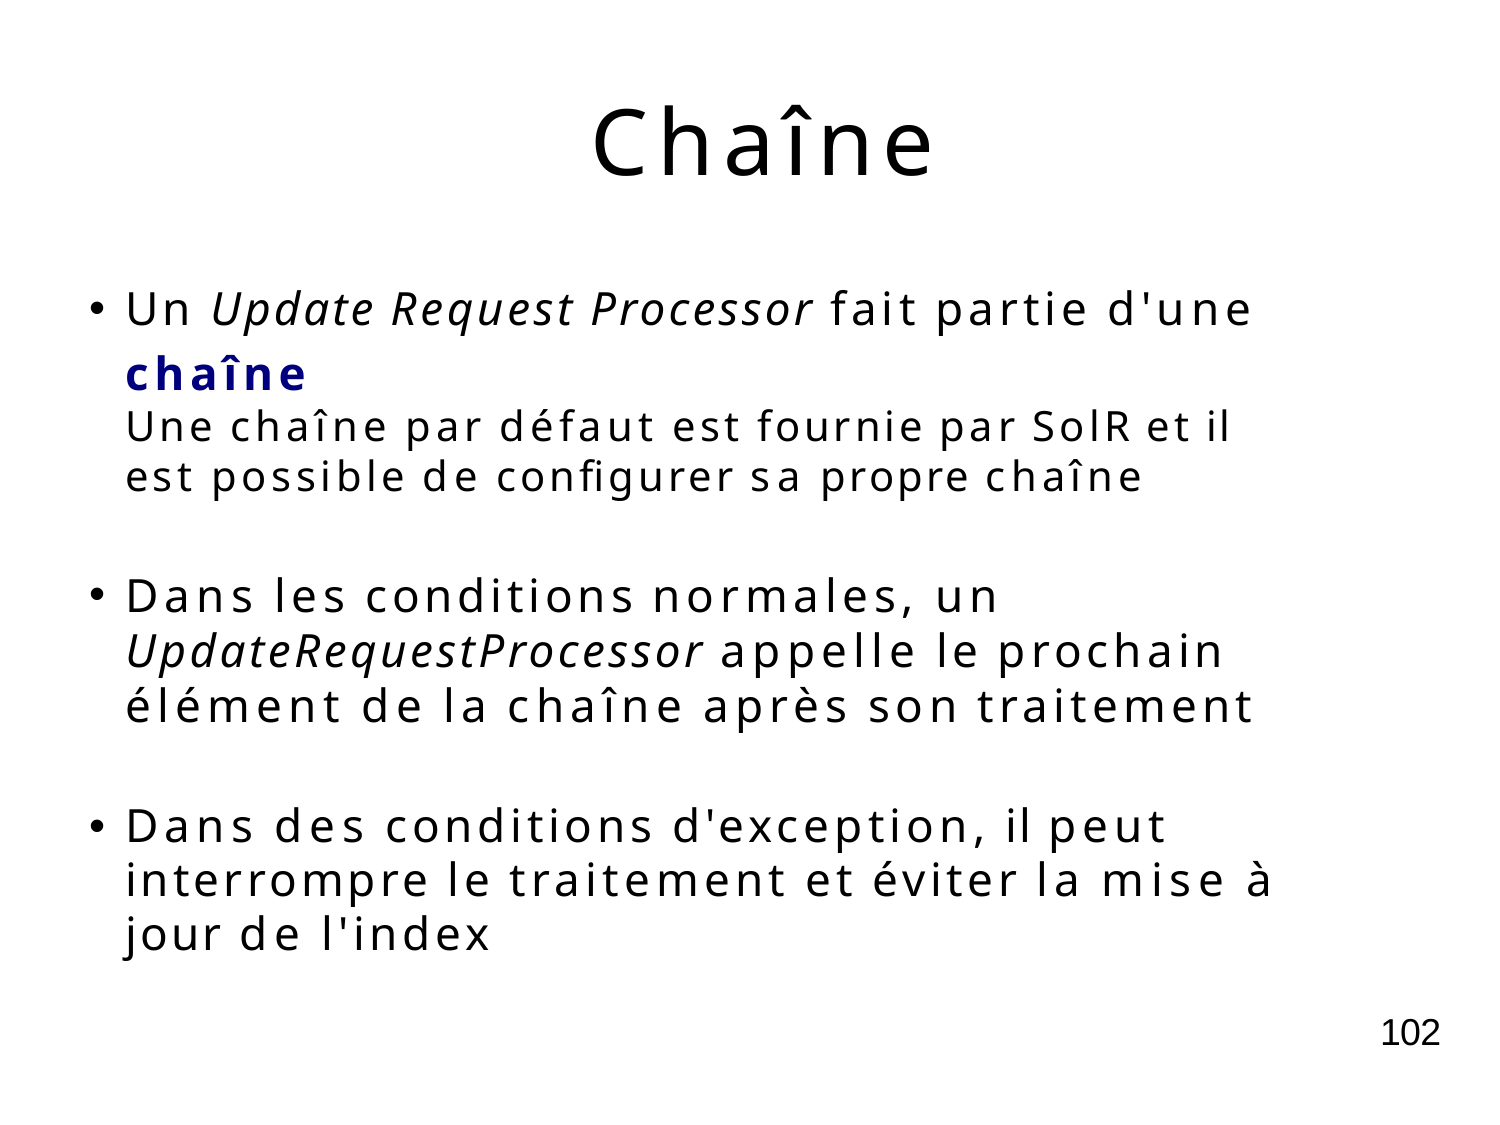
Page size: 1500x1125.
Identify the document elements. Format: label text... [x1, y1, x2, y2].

slide_number 102 [1373, 1009, 1451, 1125]
text_box Un Update Request Processor fait partie d'une chaîne Une chaîne par défaut est fournie par SolR et il est possible de configurer sa propre chaîne Dans les conditions normales, un UpdateRequestProcessor appelle le prochain élément de la chaîne après son traitement Dans des conditions d'exception, il peut interrompre le traitement et éviter la mise à jour de l'index [87, 267, 1388, 962]
title Chaîne [87, 26, 1413, 272]
